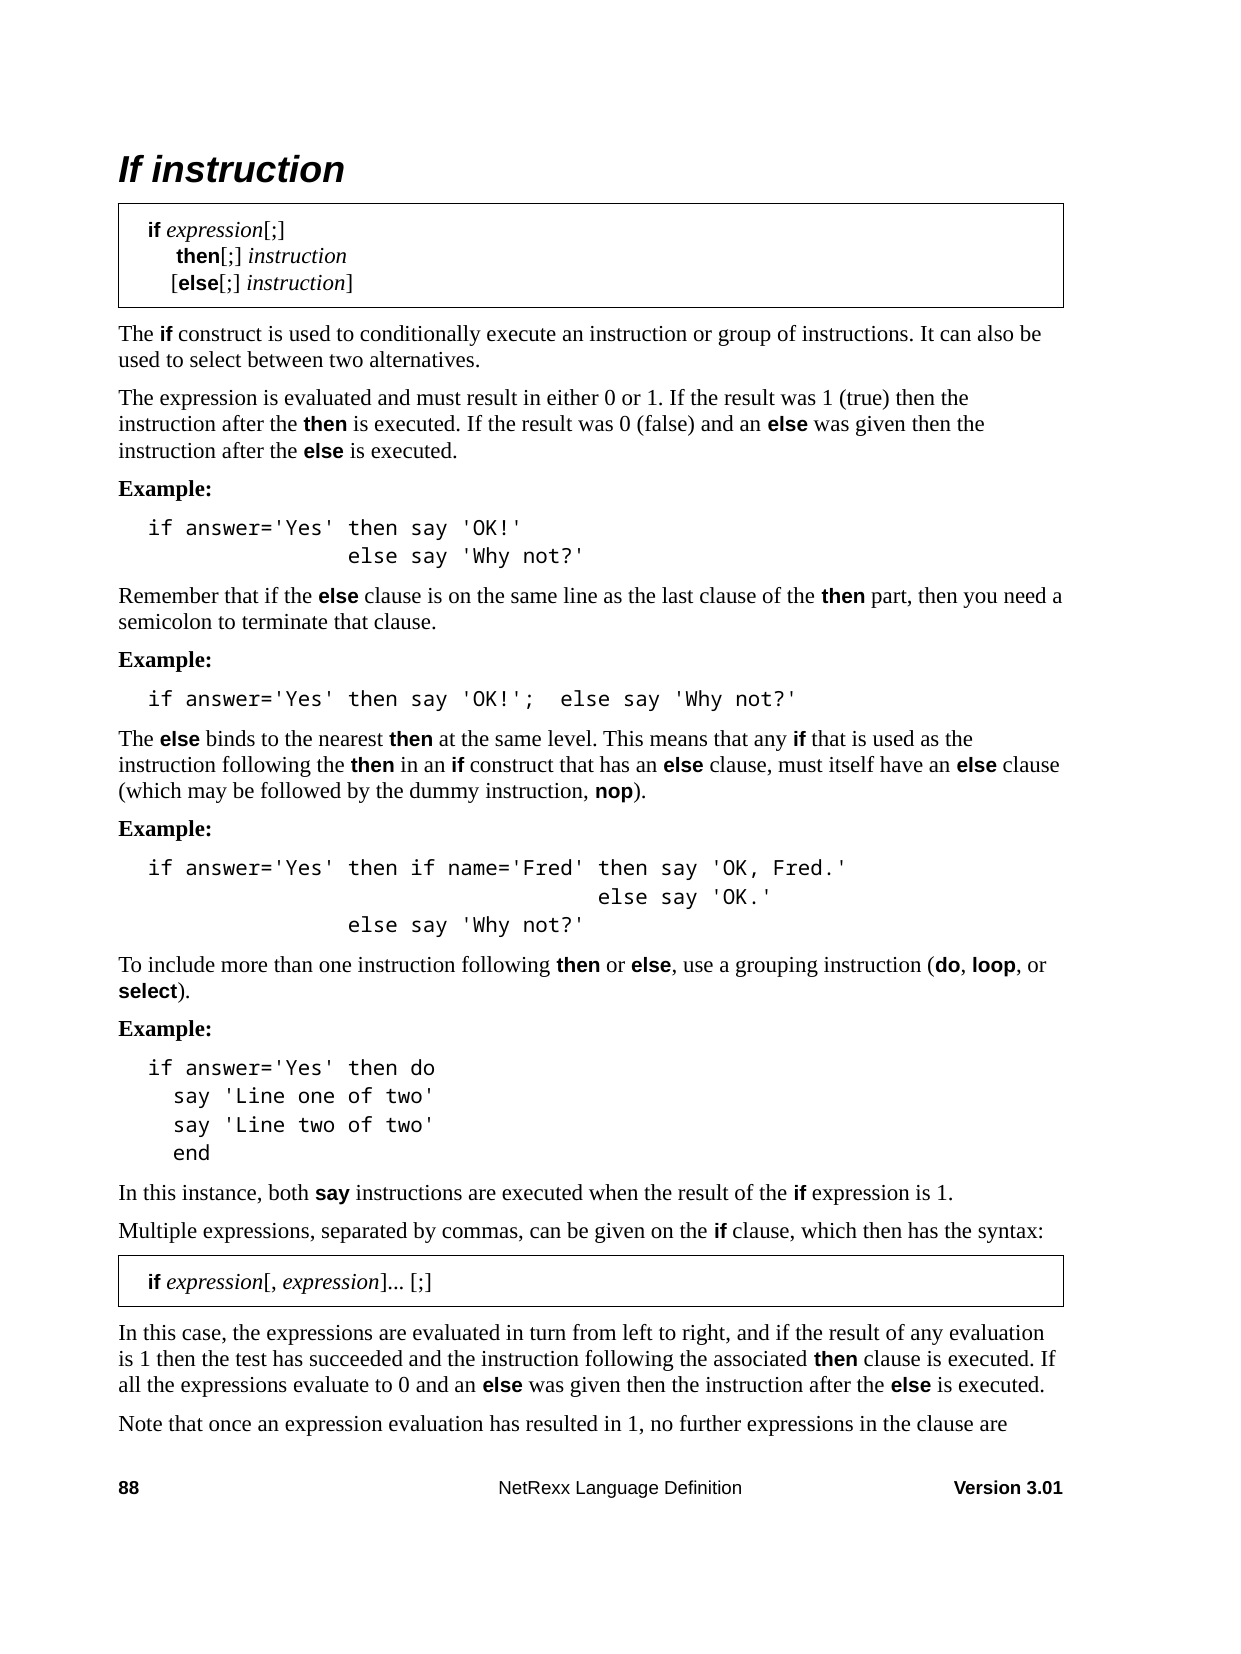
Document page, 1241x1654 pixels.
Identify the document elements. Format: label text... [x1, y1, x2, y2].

text if answer='Yes' then say 'OK!' else say 'Why not?' [148, 513, 1063, 570]
text The expression is evaluated and must result in either 0 or 1. If the result was 1 (true) then the instruction after the then is executed. If the result was 0 (false) and an else was given then the instruction after the else is executed. [118, 384, 1063, 463]
text Note that once an expression evaluation has resulted in 1, no further expressions in the clause are [118, 1409, 1063, 1436]
text In this instance, both say instructions are executed when the result of the if expression is 1. [118, 1179, 1063, 1205]
text To include more than one instruction following then or else, use a grouping instruction (do, loop, or select). [118, 951, 1063, 1003]
text if answer='Yes' then say 'OK!'; else say 'Why not?' [148, 684, 1063, 713]
text Remember that if the else clause is on the same line as the last clause of the then part, then you need a semicolon to terminate that clause. [118, 582, 1063, 634]
text Example: [118, 646, 1063, 673]
text The if construct is used to conditionally execute an instruction or group of instructions. It can also be used to select between two alternatives. [118, 320, 1063, 372]
text Multiple expressions, separated by commas, can be given on the if clause, which then has the syntax: [118, 1217, 1063, 1243]
subtitle If instruction [118, 148, 1063, 191]
text Example: [118, 815, 1063, 842]
table_header if expression[;] then[;] instruction [else[;] instruction] [119, 204, 1063, 307]
table_header if expression[, expression]... [;] [119, 1256, 1063, 1306]
text Example: [118, 475, 1063, 501]
text if answer='Yes' then do say 'Line one of two' say 'Line two of two' end [148, 1053, 1063, 1167]
text The else binds to the nearest then at the same level. This means that any if that is used as the instruction following the then in an if construct that has an else clause, must itself have an else clause (which may be followed by the dummy instruction, nop). [118, 724, 1063, 804]
text if answer='Yes' then if name='Fred' then say 'OK, Fred.' else say 'OK.' else say 'Why not?' [148, 853, 1063, 939]
text Example: [118, 1015, 1063, 1041]
text In this case, the expressions are evaluated in turn from left to right, and if the result of any evaluation is 1 then the test has succeeded and the instruction following the associated then clause is executed. If all the expressions evaluate to 0 and an else was given then the instruction after the else is executed. [118, 1319, 1063, 1398]
